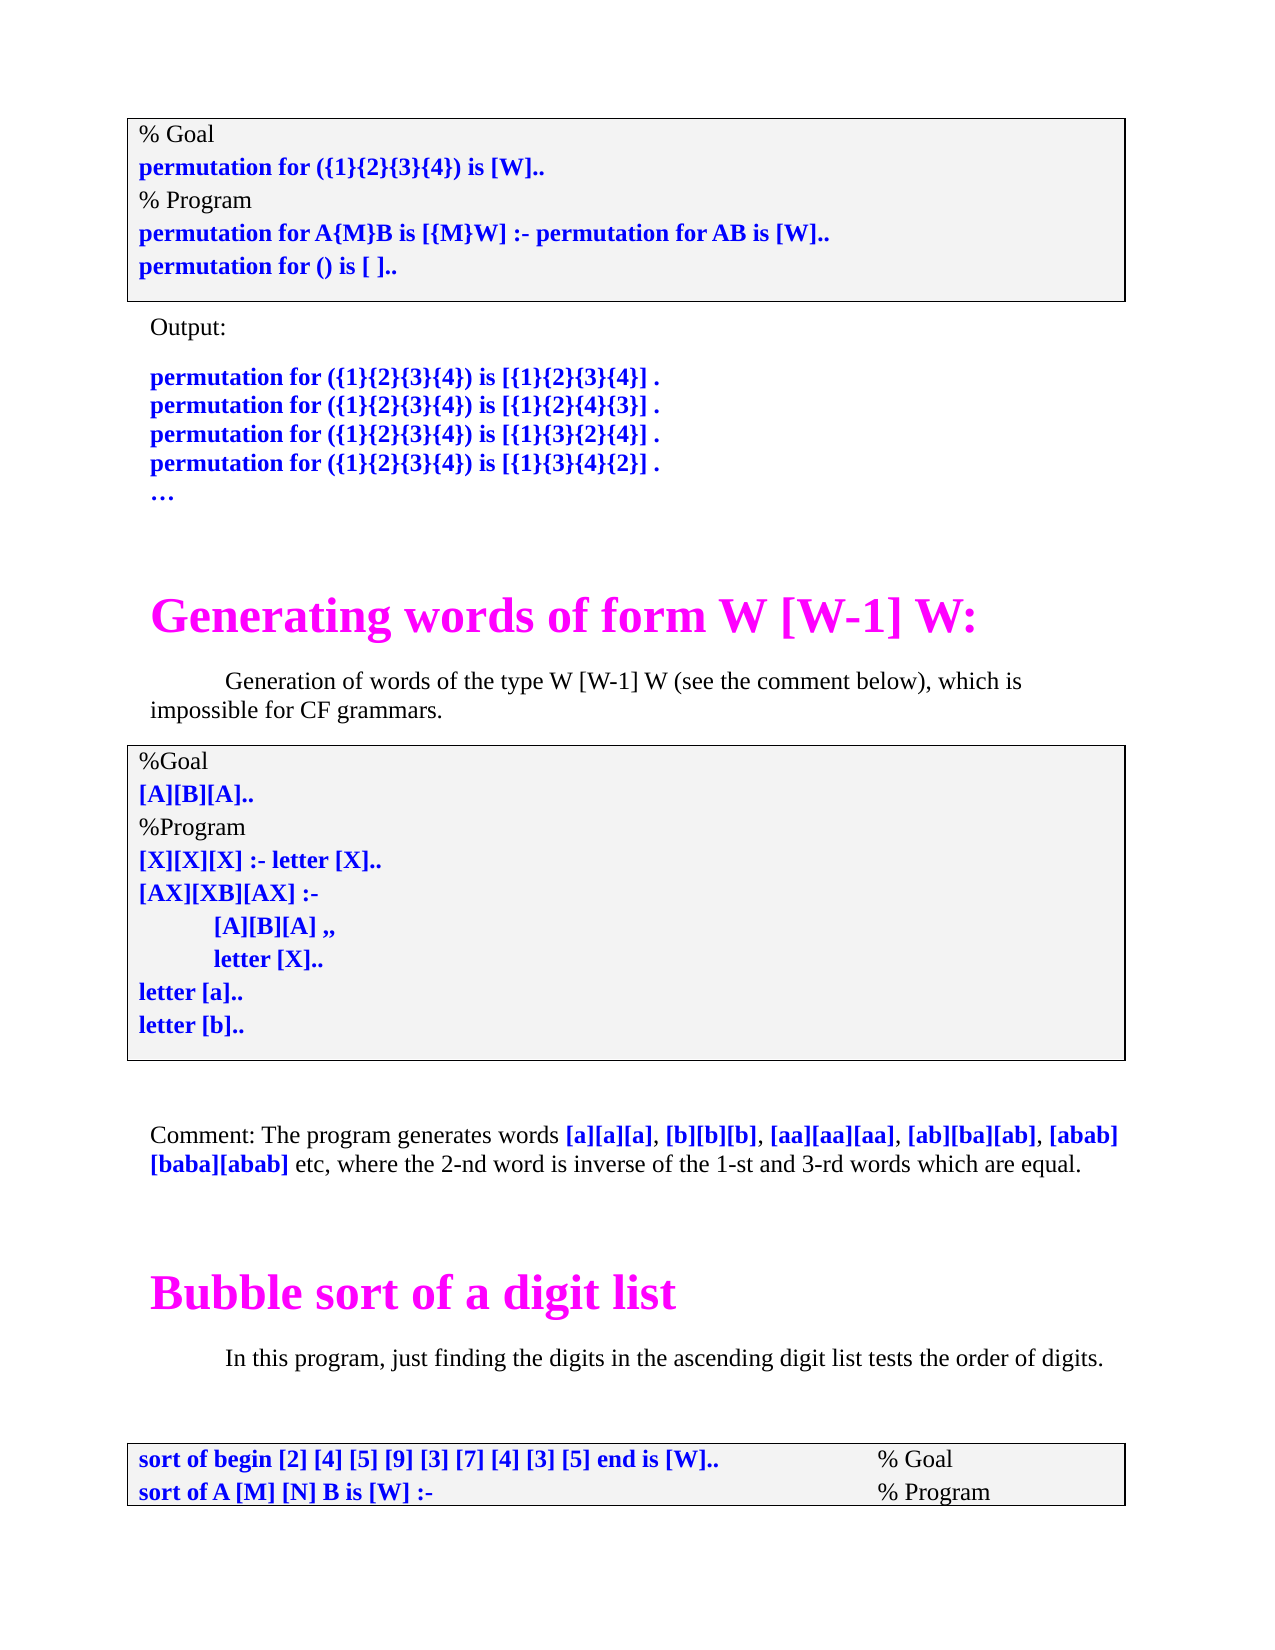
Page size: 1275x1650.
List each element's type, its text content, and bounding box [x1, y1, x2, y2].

text Generation of words of the type W [W-1] W (see the comment below), which is impossible for CF grammars. [150, 666, 1125, 724]
text permutation for ({1}{2}{3}{4}) is [{1}{2}{3}{4}] . permutation for ({1}{2}{3}{4}) is [{1}{2}{4}{3}] . permutation for ({1}{2}{3}{4}) is [{1}{3}{2}{4}] . permutation for ({1}{2}{3}{4}) is [{1}{3}{4}{2}] . … [150, 362, 1125, 506]
text Comment: The program generates words [a][a][a], [b][b][b], [aa][aa][aa], [ab][ba][ab], [abab][baba][abab] etc, where the 2-nd word is inverse of the 1-st and 3-rd words which are equal. [150, 1121, 1125, 1178]
text In this program, just finding the digits in the ascending digit list tests the order of digits. [150, 1343, 1125, 1372]
table_header %Goal [A][B][A].. %Program [X][X][X] :- letter [X].. [AX][XB][AX] :- [A][B][A] ,, letter [X].. letter [a].. letter [b].. [128, 746, 1124, 1059]
text Output: [150, 312, 1125, 341]
subtitle Bubble sort of a digit list [150, 1263, 1125, 1321]
table_header sort of begin [2] [4] [5] [9] [3] [7] [4] [3] [5] end is [W].. % Goal sort of A [M] [N] B is [W] :- % Program [128, 1444, 1124, 1505]
table_header % Goal permutation for ({1}{2}{3}{4}) is [W].. % Program permutation for A{M}B is [{M}W] :- permutation for AB is [W].. permutation for () is [ ].. [128, 119, 1124, 301]
subtitle Generating words of form W [W-1] W: [150, 586, 1125, 643]
